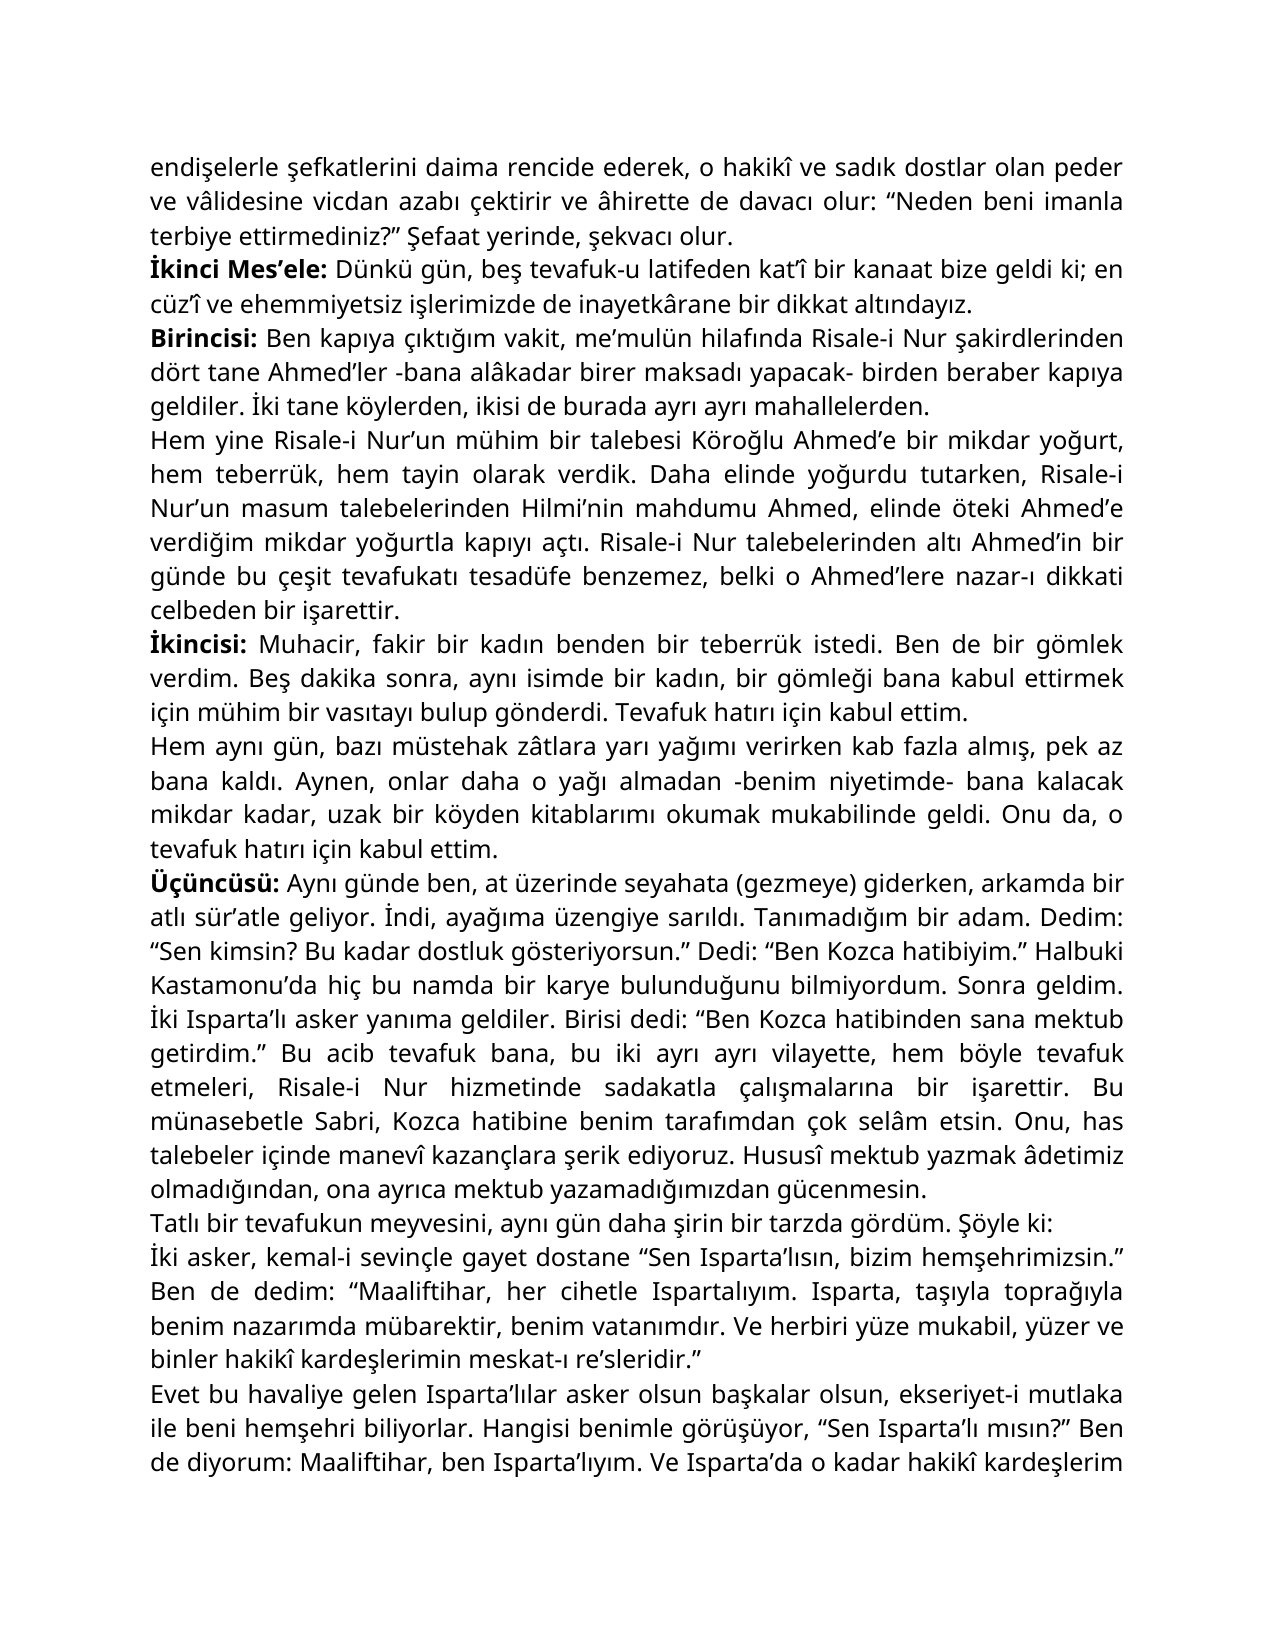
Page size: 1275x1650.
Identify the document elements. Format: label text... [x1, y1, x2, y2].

text İkincisi: Muhacir, fakir bir kadın benden bir teberrük istedi. Ben de bir gömlek verdim. Beş dakika sonra, aynı isimde bir kadın, bir gömleği bana kabul ettirmek için mühim bir vasıtayı bulup gönderdi. Tevafuk hatırı için kabul ettim. [150, 627, 1125, 729]
text İkinci Mes’ele: Dünkü gün, beş tevafuk-u latifeden kat’î bir kanaat bize geldi ki; en cüz’î ve ehemmiyetsiz işlerimizde de inayetkârane bir dikkat altındayız. [150, 252, 1125, 320]
text Birincisi: Ben kapıya çıktığım vakit, me’mulün hilafında Risale-i Nur şakirdlerinden dört tane Ahmed’ler -bana alâkadar birer maksadı yapacak- birden beraber kapıya geldiler. İki tane köylerden, ikisi de burada ayrı ayrı mahallelerden. [150, 320, 1125, 422]
text Evet bu havaliye gelen Isparta’lılar asker olsun başkalar olsun, ekseriyet-i mutlaka ile beni hemşehri biliyorlar. Hangisi benimle görüşüyor, “Sen Isparta’lı mısın?” Ben de diyorum: Maaliftihar, ben Isparta’lıyım. Ve Isparta’da o kadar hakikî kardeşlerim [150, 1376, 1125, 1478]
text Hem aynı gün, bazı müstehak zâtlara yarı yağımı verirken kab fazla almış, pek az bana kaldı. Aynen, onlar daha o yağı almadan -benim niyetimde- bana kalacak mikdar kadar, uzak bir köyden kitablarımı okumak mukabilinde geldi. Onu da, o tevafuk hatırı için kabul ettim. [150, 729, 1125, 865]
text endişelerle şefkatlerini daima rencide ederek, o hakikî ve sadık dostlar olan peder ve vâlidesine vicdan azabı çektirir ve âhirette de davacı olur: “Neden beni imanla terbiye ettirmediniz?” Şefaat yerinde, şekvacı olur. [150, 150, 1125, 252]
text Tatlı bir tevafukun meyvesini, aynı gün daha şirin bir tarzda gördüm. Şöyle ki: [150, 1206, 1125, 1240]
text Hem yine Risale-i Nur’un mühim bir talebesi Köroğlu Ahmed’e bir mikdar yoğurt, hem teberrük, hem tayin olarak verdik. Daha elinde yoğurdu tutarken, Risale-i Nur’un masum talebelerinden Hilmi’nin mahdumu Ahmed, elinde öteki Ahmed’e verdiğim mikdar yoğurtla kapıyı açtı. Risale-i Nur talebelerinden altı Ahmed’in bir günde bu çeşit tevafukatı tesadüfe benzemez, belki o Ahmed’lere nazar-ı dikkati celbeden bir işarettir. [150, 422, 1125, 627]
text İki asker, kemal-i sevinçle gayet dostane “Sen Isparta’lısın, bizim hemşehrimizsin.” Ben de dedim: “Maaliftihar, her cihetle Ispartalıyım. Isparta, taşıyla toprağıyla benim nazarımda mübarektir, benim vatanımdır. Ve herbiri yüze mukabil, yüzer ve binler hakikî kardeşlerimin meskat-ı re’sleridir.” [150, 1240, 1125, 1376]
text Üçüncüsü: Aynı günde ben, at üzerinde seyahata (gezmeye) giderken, arkamda bir atlı sür’atle geliyor. İndi, ayağıma üzengiye sarıldı. Tanımadığım bir adam. Dedim: “Sen kimsin? Bu kadar dostluk gösteriyorsun.” Dedi: “Ben Kozca hatibiyim.” Halbuki Kastamonu’da hiç bu namda bir karye bulunduğunu bilmiyordum. Sonra geldim. İki Isparta’lı asker yanıma geldiler. Birisi dedi: “Ben Kozca hatibinden sana mektub getirdim.” Bu acib tevafuk bana, bu iki ayrı ayrı vilayette, hem böyle tevafuk etmeleri, Risale-i Nur hizmetinde sadakatla çalışmalarına bir işarettir. Bu münasebetle Sabri, Kozca hatibine benim tarafımdan çok selâm etsin. Onu, has talebeler içinde manevî kazançlara şerik ediyoruz. Hususî mektub yazmak âdetimiz olmadığından, ona ayrıca mektub yazamadığımızdan gücenmesin. [150, 865, 1125, 1206]
